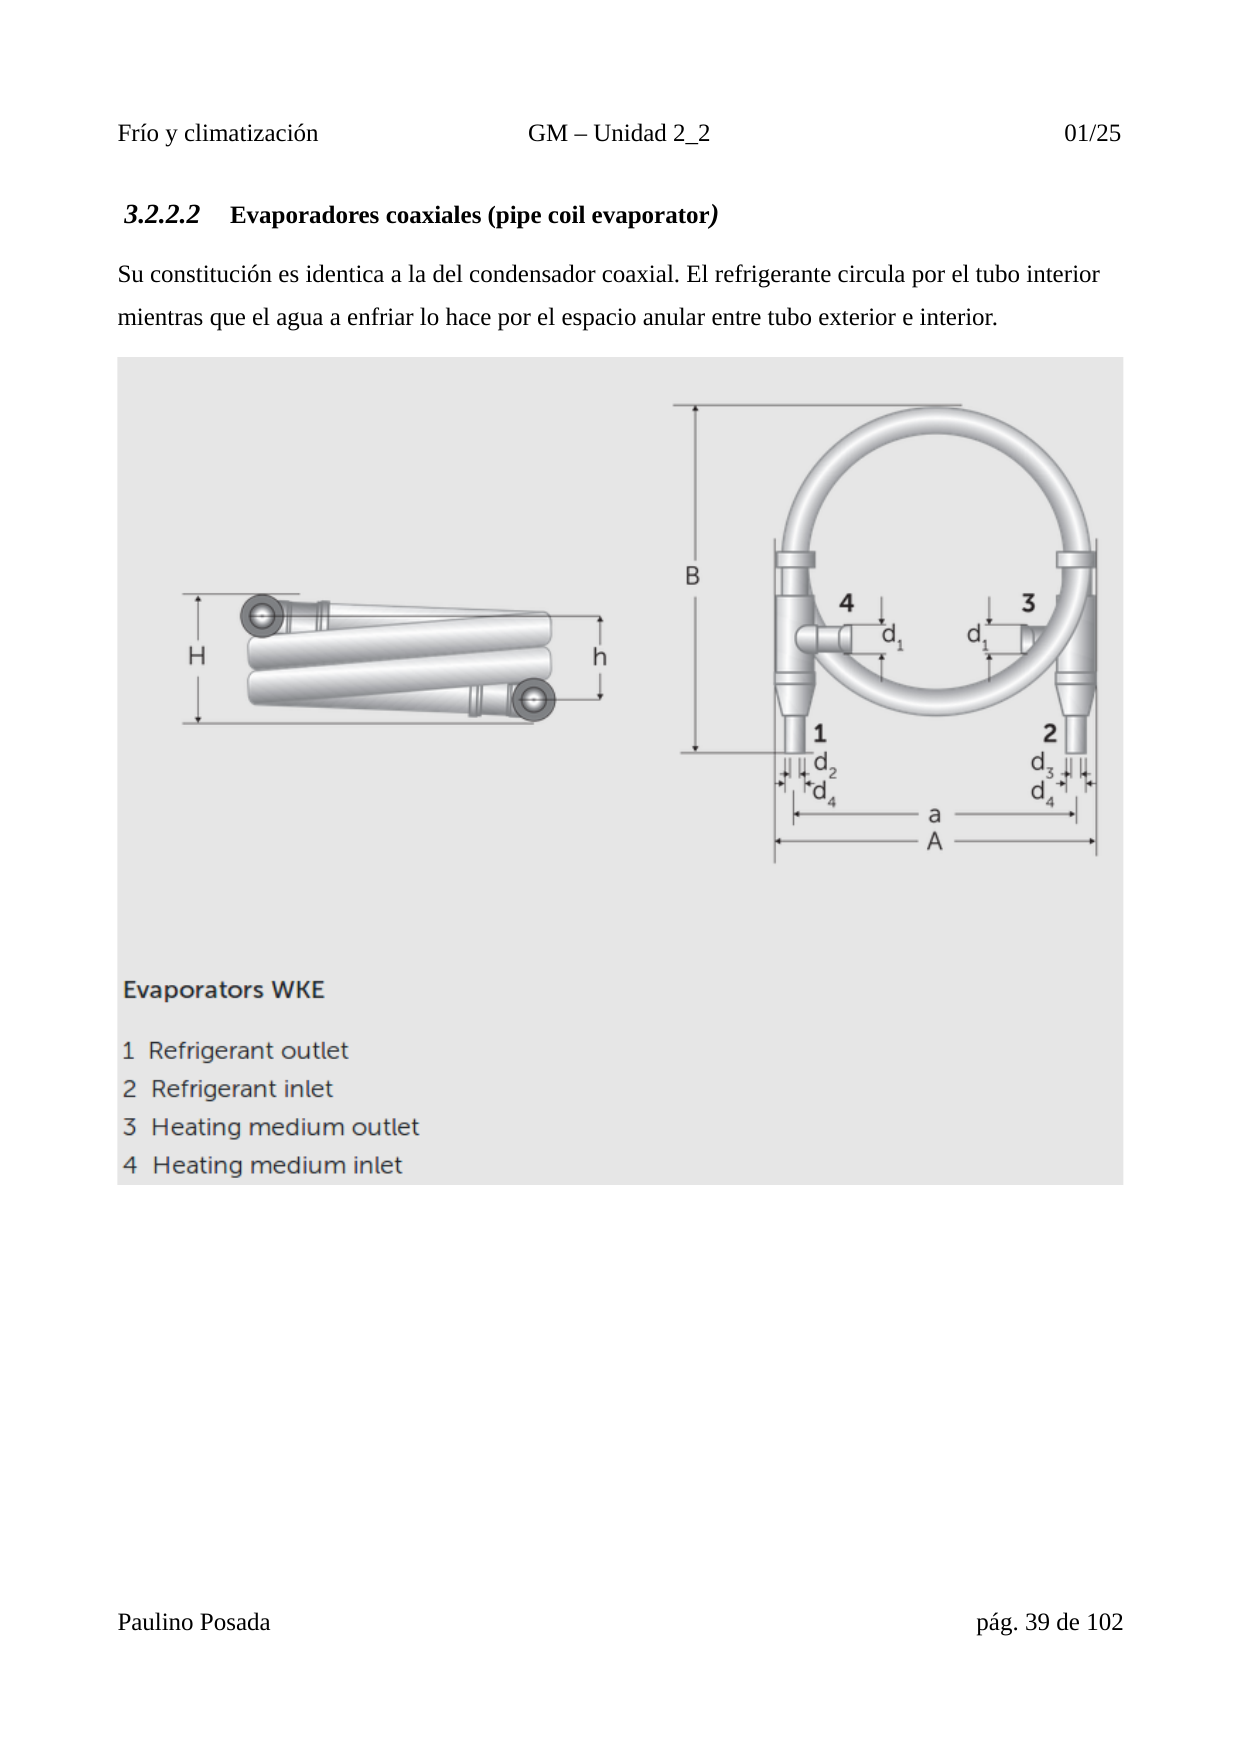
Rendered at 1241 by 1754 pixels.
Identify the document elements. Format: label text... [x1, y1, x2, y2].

picture [117, 357, 1124, 1185]
text Su constitución es identica a la del condensador coaxial. El refrigerante circula por el tubo interior mientras que el agua a enfriar lo hace por el espacio anular entre tubo exterior e interior. [117, 259, 1123, 331]
subtitle Evaporadores coaxiales (pipe coil evaporator) [117, 197, 1123, 229]
